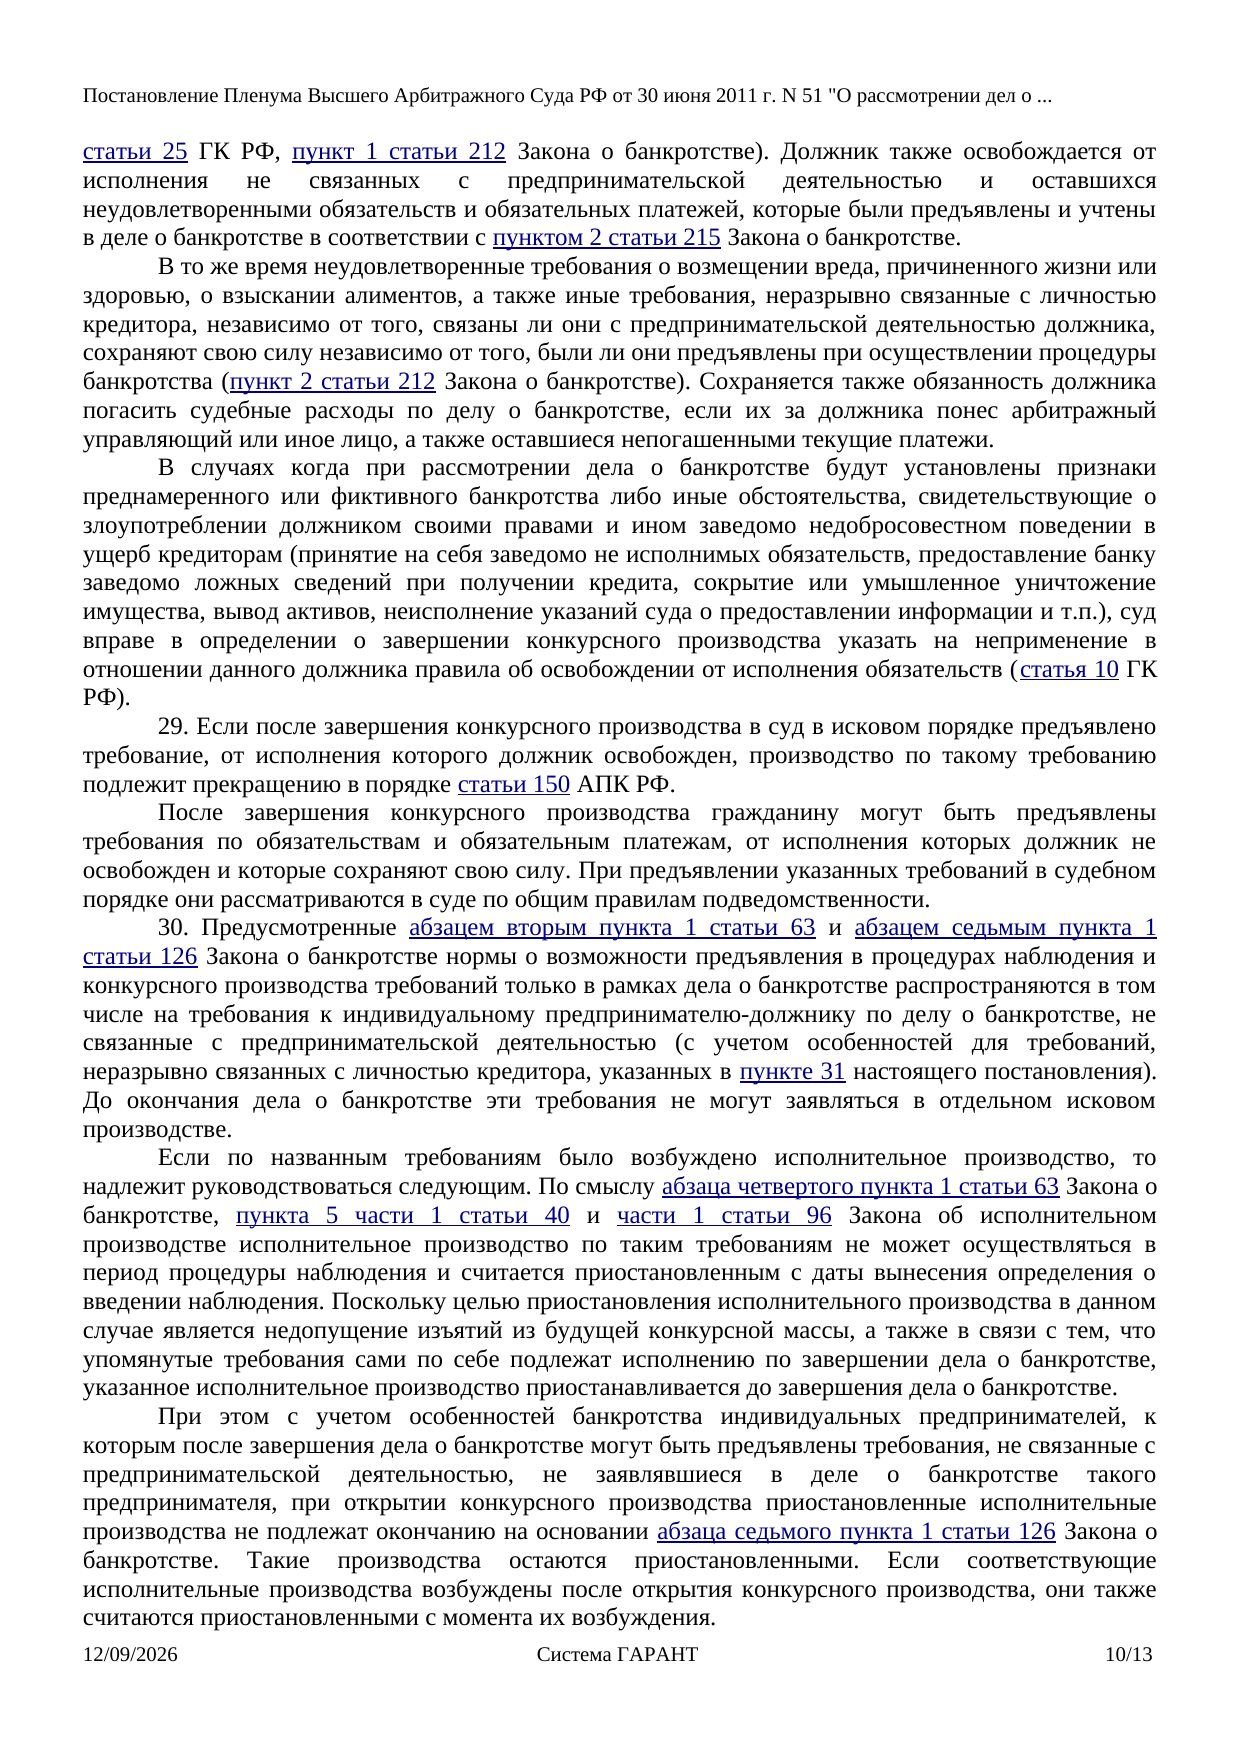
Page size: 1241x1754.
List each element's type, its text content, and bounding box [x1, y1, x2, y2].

text 29. Если после завершения конкурсного производства в суд в исковом порядке предъявлено требование, от исполнения которого должник освобожден, производство по такому требованию подлежит прекращению в порядке статьи 150 АПК РФ. [83, 711, 1157, 797]
text Если по названным требованиям было возбуждено исполнительное производство, то надлежит руководствоваться следующим. По смыслу абзаца четвертого пункта 1 статьи 63 Закона о банкротстве, пункта 5 части 1 статьи 40 и части 1 статьи 96 Закона об исполнительном производстве исполнительное производство по таким требованиям не может осуществляться в период процедуры наблюдения и считается приостановленным с даты вынесения определения о введении наблюдения. Поскольку целью приостановления исполнительного производства в данном случае является недопущение изъятий из будущей конкурсной массы, а также в связи с тем, что упомянутые требования сами по себе подлежат исполнению по завершении дела о банкротстве, указанное исполнительное производство приостанавливается до завершения дела о банкротстве. [83, 1142, 1157, 1401]
text 30. Предусмотренные абзацем вторым пункта 1 статьи 63 и абзацем седьмым пункта 1 статьи 126 Закона о банкротстве нормы о возможности предъявления в процедурах наблюдения и конкурсного производства требований только в рамках дела о банкротстве распространяются в том числе на требования к индивидуальному предпринимателю-должнику по делу о банкротстве, не связанные с предпринимательской деятельностью (с учетом особенностей для требований, неразрывно связанных с личностью кредитора, указанных в пункте 31 настоящего постановления). До окончания дела о банкротстве эти требования не могут заявляться в отдельном исковом производстве. [83, 912, 1157, 1142]
text статьи 25 ГК РФ, пункт 1 статьи 212 Закона о банкротстве). Должник также освобождается от исполнения не связанных с предпринимательской деятельностью и оставшихся неудовлетворенными обязательств и обязательных платежей, которые были предъявлены и учтены в деле о банкротстве в соответствии с пунктом 2 статьи 215 Закона о банкротстве. [83, 136, 1157, 251]
text После завершения конкурсного производства гражданину могут быть предъявлены требования по обязательствам и обязательным платежам, от исполнения которых должник не освобожден и которые сохраняют свою силу. При предъявлении указанных требований в судебном порядке они рассматриваются в суде по общим правилам подведомственности. [83, 797, 1157, 912]
text В то же время неудовлетворенные требования о возмещении вреда, причиненного жизни или здоровью, о взыскании алиментов, а также иные требования, неразрывно связанные с личностью кредитора, независимо от того, связаны ли они с предпринимательской деятельностью должника, сохраняют свою силу независимо от того, были ли они предъявлены при осуществлении процедуры банкротства (пункт 2 статьи 212 Закона о банкротстве). Сохраняется также обязанность должника погасить судебные расходы по делу о банкротстве, если их за должника понес арбитражный управляющий или иное лицо, а также оставшиеся непогашенными текущие платежи. [83, 251, 1157, 452]
text В случаях когда при рассмотрении дела о банкротстве будут установлены признаки преднамеренного или фиктивного банкротства либо иные обстоятельства, свидетельствующие о злоупотреблении должником своими правами и ином заведомо недобросовестном поведении в ущерб кредиторам (принятие на себя заведомо не исполнимых обязательств, предоставление банку заведомо ложных сведений при получении кредита, сокрытие или умышленное уничтожение имущества, вывод активов, неисполнение указаний суда о предоставлении информации и т.п.), суд вправе в определении о завершении конкурсного производства указать на неприменение в отношении данного должника правила об освобождении от исполнения обязательств (статья 10 ГК РФ). [83, 452, 1157, 711]
text При этом с учетом особенностей банкротства индивидуальных предпринимателей, к которым после завершения дела о банкротстве могут быть предъявлены требования, не связанные с предпринимательской деятельностью, не заявлявшиеся в деле о банкротстве такого предпринимателя, при открытии конкурсного производства приостановленные исполнительные производства не подлежат окончанию на основании абзаца седьмого пункта 1 статьи 126 Закона о банкротстве. Такие производства остаются приостановленными. Если соответствующие исполнительные производства возбуждены после открытия конкурсного производства, они также считаются приостановленными с момента их возбуждения. [83, 1401, 1157, 1631]
